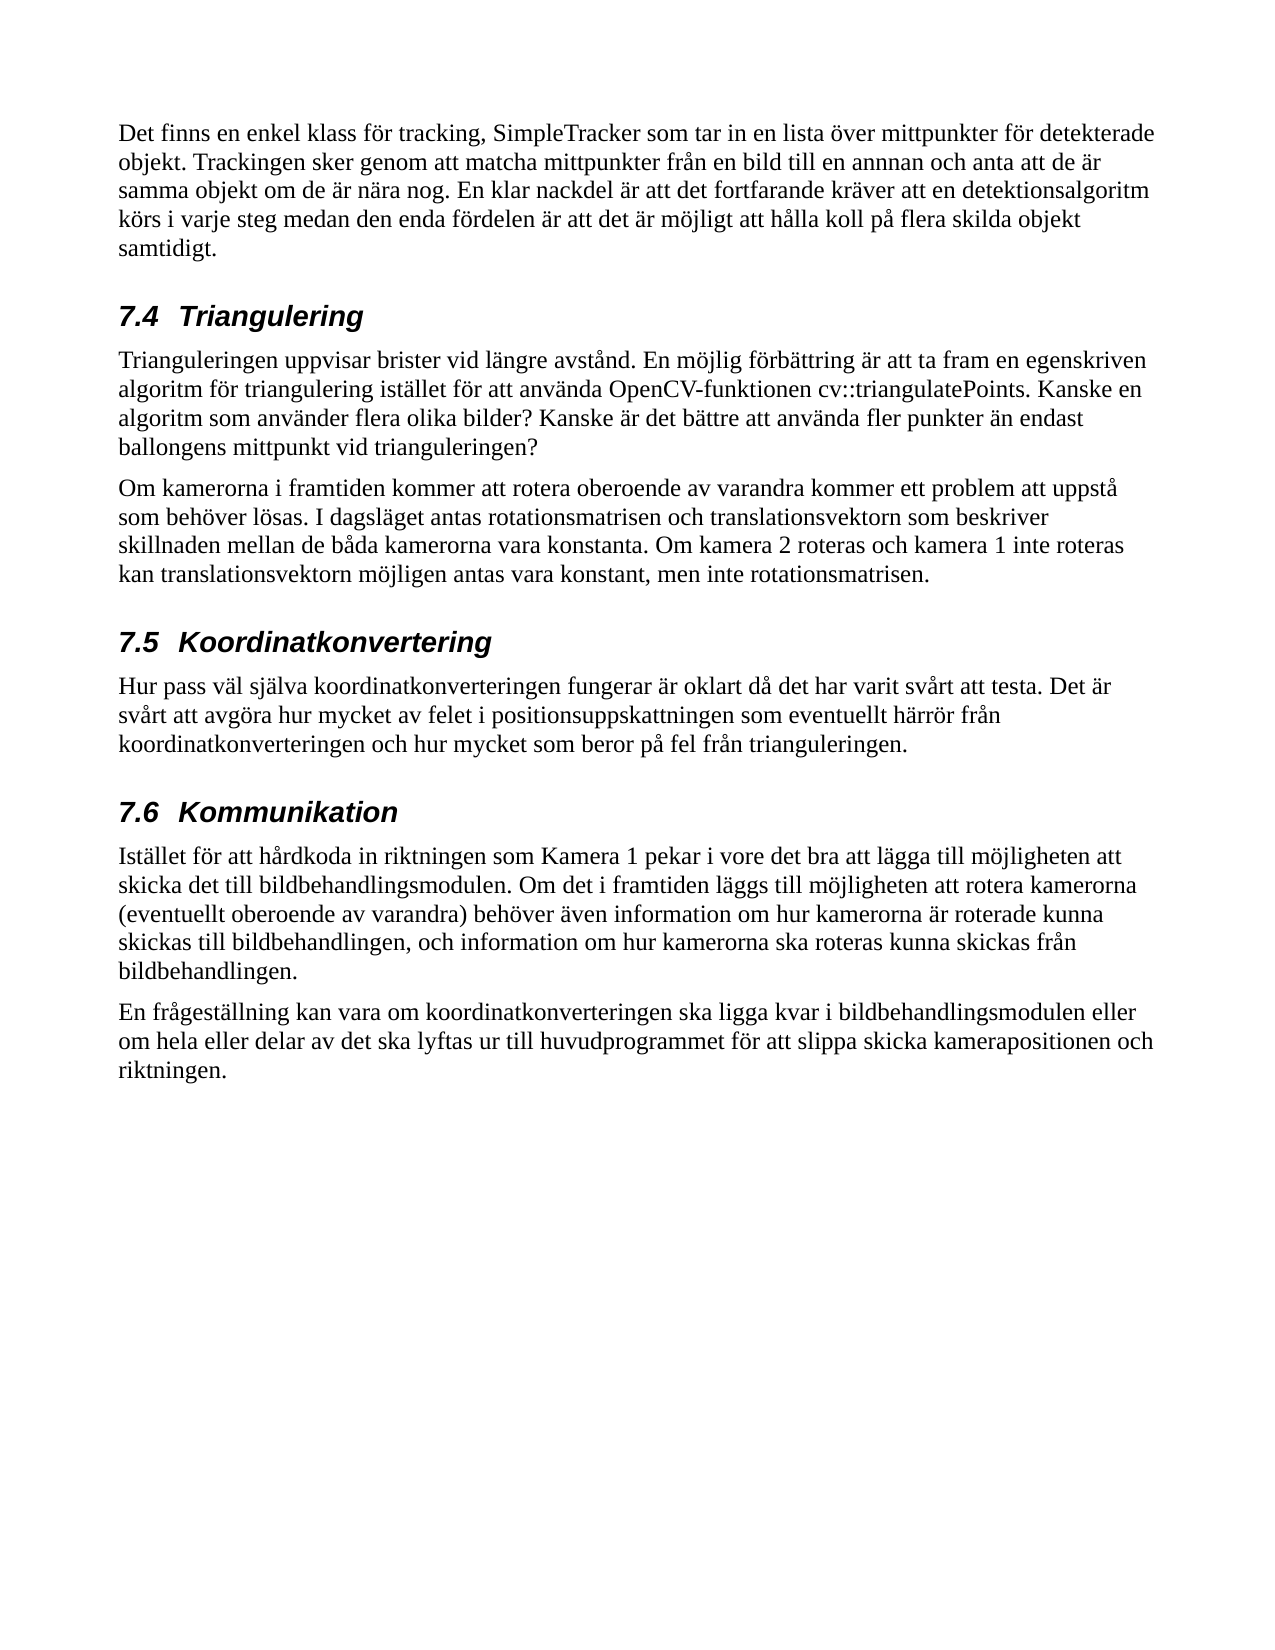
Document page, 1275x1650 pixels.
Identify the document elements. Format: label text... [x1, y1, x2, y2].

text En frågeställning kan vara om koordinatkonverteringen ska ligga kvar i bildbehandlingsmodulen eller om hela eller delar av det ska lyftas ur till huvudprogrammet för att slippa skicka kamerapositionen och riktningen. [118, 997, 1157, 1084]
subtitle Triangulering [118, 299, 1157, 333]
subtitle Kommunikation [118, 795, 1157, 829]
text Om kamerorna i framtiden kommer att rotera oberoende av varandra kommer ett problem att uppstå som behöver lösas. I dagsläget antas rotationsmatrisen och translationsvektorn som beskriver skillnaden mellan de båda kamerorna vara konstanta. Om kamera 2 roteras och kamera 1 inte roteras kan translationsvektorn möjligen antas vara konstant, men inte rotationsmatrisen. [118, 473, 1157, 588]
subtitle Koordinatkonvertering [118, 625, 1157, 659]
text Det finns en enkel klass för tracking, SimpleTracker som tar in en lista över mittpunkter för detekterade objekt. Trackingen sker genom att matcha mittpunkter från en bild till en annnan och anta att de är samma objekt om de är nära nog. En klar nackdel är att det fortfarande kräver att en detektionsalgoritm körs i varje steg medan den enda fördelen är att det är möjligt att hålla koll på flera skilda objekt samtidigt. [118, 118, 1157, 262]
text Hur pass väl själva koordinatkonverteringen fungerar är oklart då det har varit svårt att testa. Det är svårt att avgöra hur mycket av felet i positionsuppskattningen som eventuellt härrör från koordinatkonverteringen och hur mycket som beror på fel från trianguleringen. [118, 671, 1157, 758]
text Istället för att hårdkoda in riktningen som Kamera 1 pekar i vore det bra att lägga till möjligheten att skicka det till bildbehandlingsmodulen. Om det i framtiden läggs till möjligheten att rotera kamerorna (eventuellt oberoende av varandra) behöver även information om hur kamerorna är roterade kunna skickas till bildbehandlingen, och information om hur kamerorna ska roteras kunna skickas från bildbehandlingen. [118, 841, 1157, 985]
text Trianguleringen uppvisar brister vid längre avstånd. En möjlig förbättring är att ta fram en egenskriven algoritm för triangulering istället för att använda OpenCV-funktionen cv::triangulatePoints. Kanske en algoritm som använder flera olika bilder? Kanske är det bättre att använda fler punkter än endast ballongens mittpunkt vid trianguleringen? [118, 345, 1157, 460]
